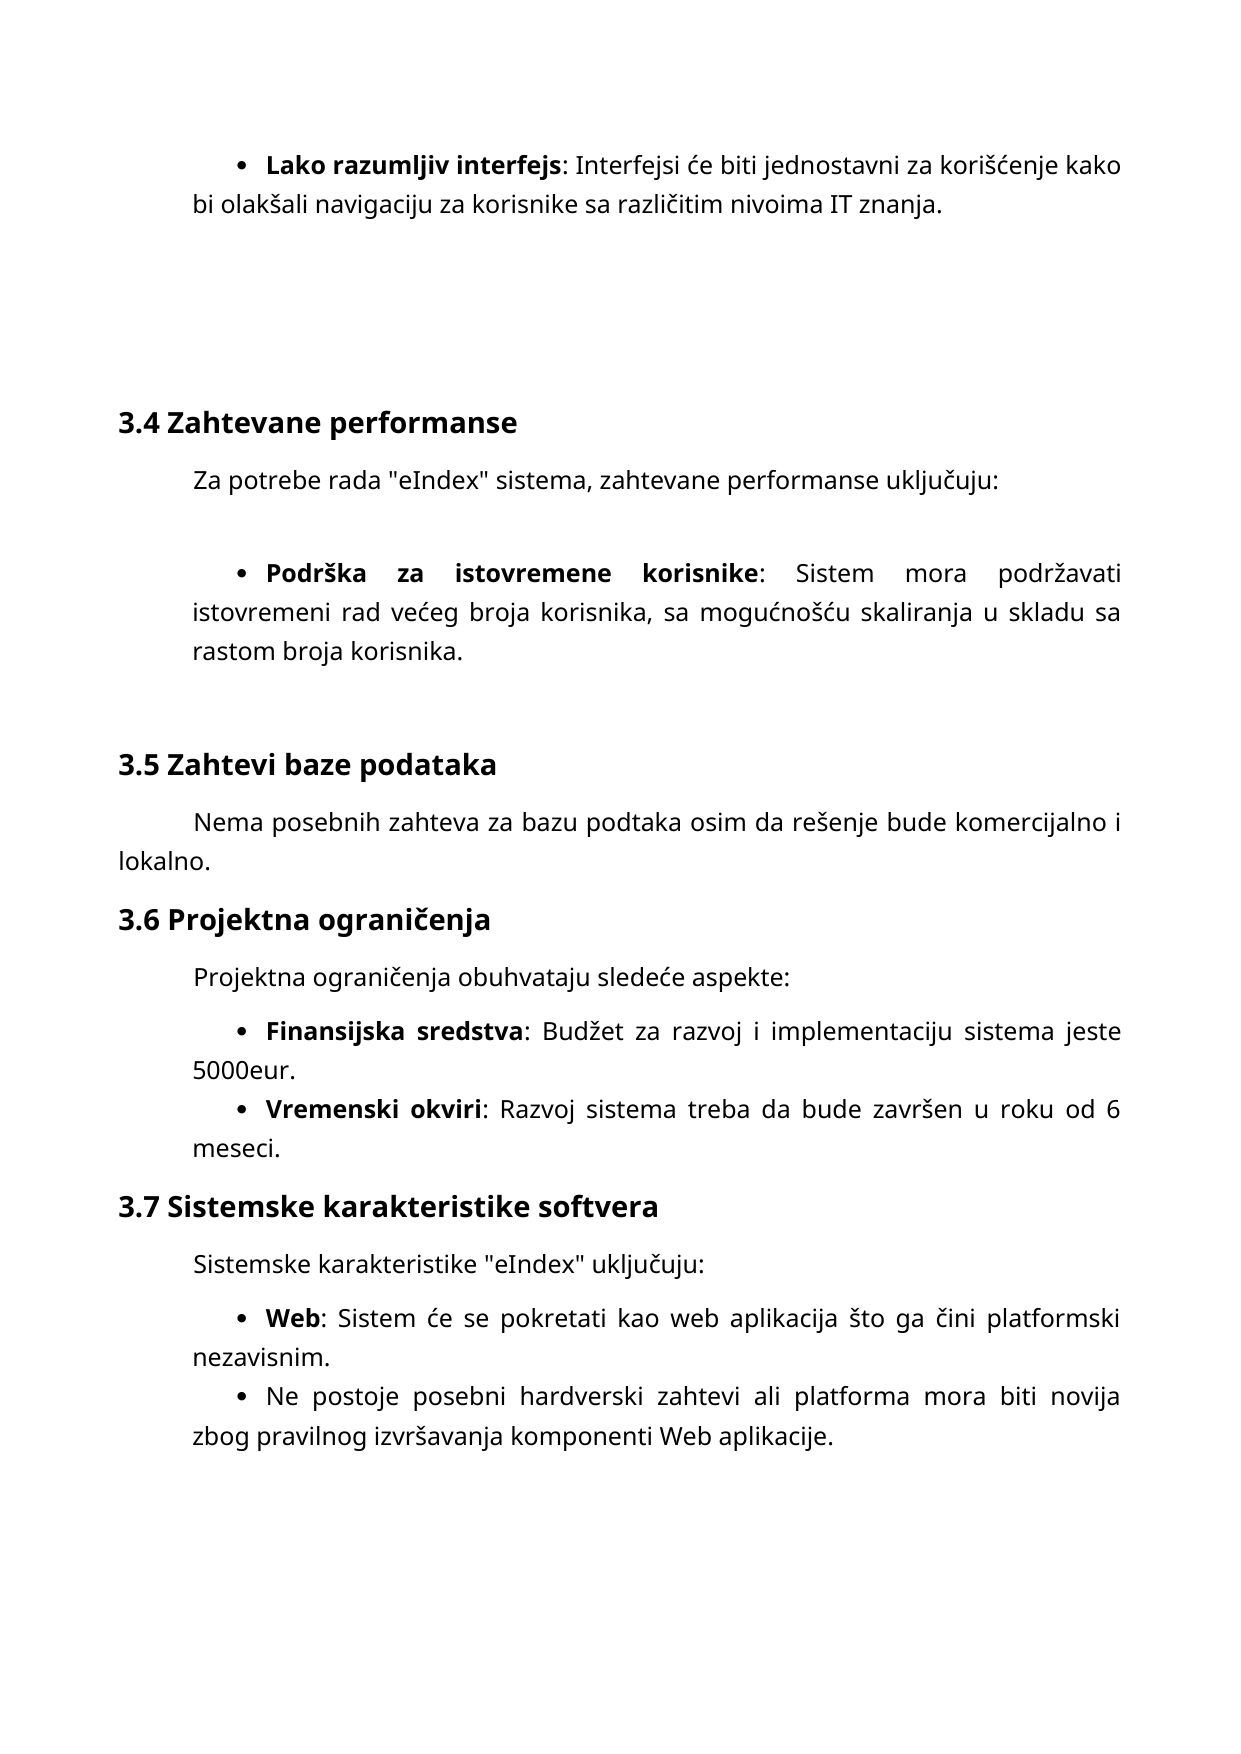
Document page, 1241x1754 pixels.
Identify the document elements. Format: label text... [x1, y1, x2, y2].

text Nema posebnih zahteva za bazu podtaka osim da rešenje bude komercijalno i lokalno. [118, 804, 1122, 877]
list Vremenski okviri: Razvoj sistema treba da bude završen u roku od 6 meseci. [192, 1092, 1122, 1165]
list Web: Sistem će se pokretati kao web aplikacija što ga čini platformski nezavisnim. [192, 1301, 1122, 1374]
text Za potrebe rada "eIndex" sistema, zahtevane performanse uključuju: [118, 463, 1122, 497]
subtitle 3.7 Sistemske karakteristike softvera [118, 1187, 1122, 1226]
text Projektna ograničenja obuhvataju sledeće aspekte: [118, 959, 1122, 994]
list Podrška za istovremene korisnike: Sistem mora podržavati istovremeni rad većeg broja korisnika, sa mogućnošću skaliranja u skladu sa rastom broja korisnika. [192, 556, 1122, 668]
list Ne postoje posebni hardverski zahtevi ali platforma mora biti novija zbog pravilnog izvršavanja komponenti Web aplikacije. [192, 1379, 1122, 1452]
subtitle 3.4 Zahtevane performanse [118, 402, 1122, 442]
list Lako razumljiv interfejs: Interfejsi će biti jednostavni za korišćenje kako bi olakšali navigaciju za korisnike sa različitim nivoima IT znanja. [192, 148, 1122, 221]
text Sistemske karakteristike "eIndex" uključuju: [118, 1247, 1122, 1281]
subtitle 3.6 Projektna ograničenja [118, 899, 1122, 939]
list Finansijska sredstva: Budžet za razvoj i implementaciju sistema jeste 5000eur. [192, 1013, 1122, 1087]
subtitle 3.5 Zahtevi baze podataka [118, 744, 1122, 784]
